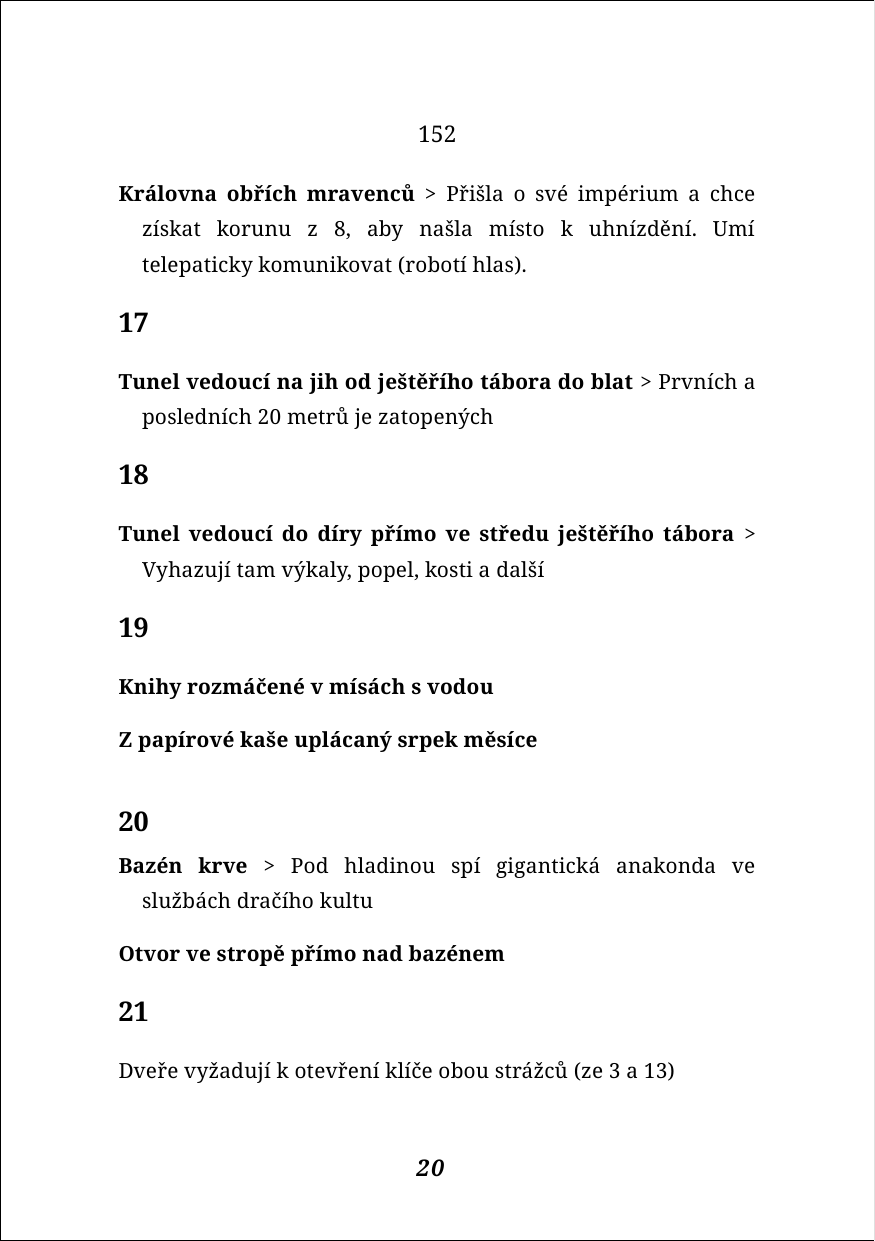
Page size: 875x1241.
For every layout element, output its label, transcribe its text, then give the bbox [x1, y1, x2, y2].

text 19 [118, 608, 756, 645]
text Z papírové kaše uplácaný srpek měsíce [118, 725, 756, 754]
text Otvor ve stropě přímo nad bazénem [118, 939, 756, 968]
text 18 [118, 456, 756, 493]
subtitle 20 [118, 802, 756, 839]
text Dveře vyžadují k otevření klíče obou strážců (ze 3 a 13) [118, 1056, 756, 1085]
text Tunel vedoucí do díry přímo ve středu ještěřího tábora > Vyhazují tam výkaly, popel, kosti a další [118, 519, 756, 583]
text Knihy rozmáčené v mísách s vodou [118, 672, 756, 700]
text 17 [118, 303, 756, 340]
text Bazén krve > Pod hladinou spí gigantická anakonda ve službách dračího kultu [118, 851, 756, 915]
text Tunel vedoucí na jih od ještěřího tábora do blat > Prvních a posledních 20 metrů je zatopených [118, 367, 756, 431]
text Královna obřích mravenců > Přišla o své impérium a chce získat korunu z 8, aby našla místo k uhnízdění. Umí telepaticky komunikovat (robotí hlas). [118, 179, 756, 278]
text 21 [118, 993, 756, 1029]
